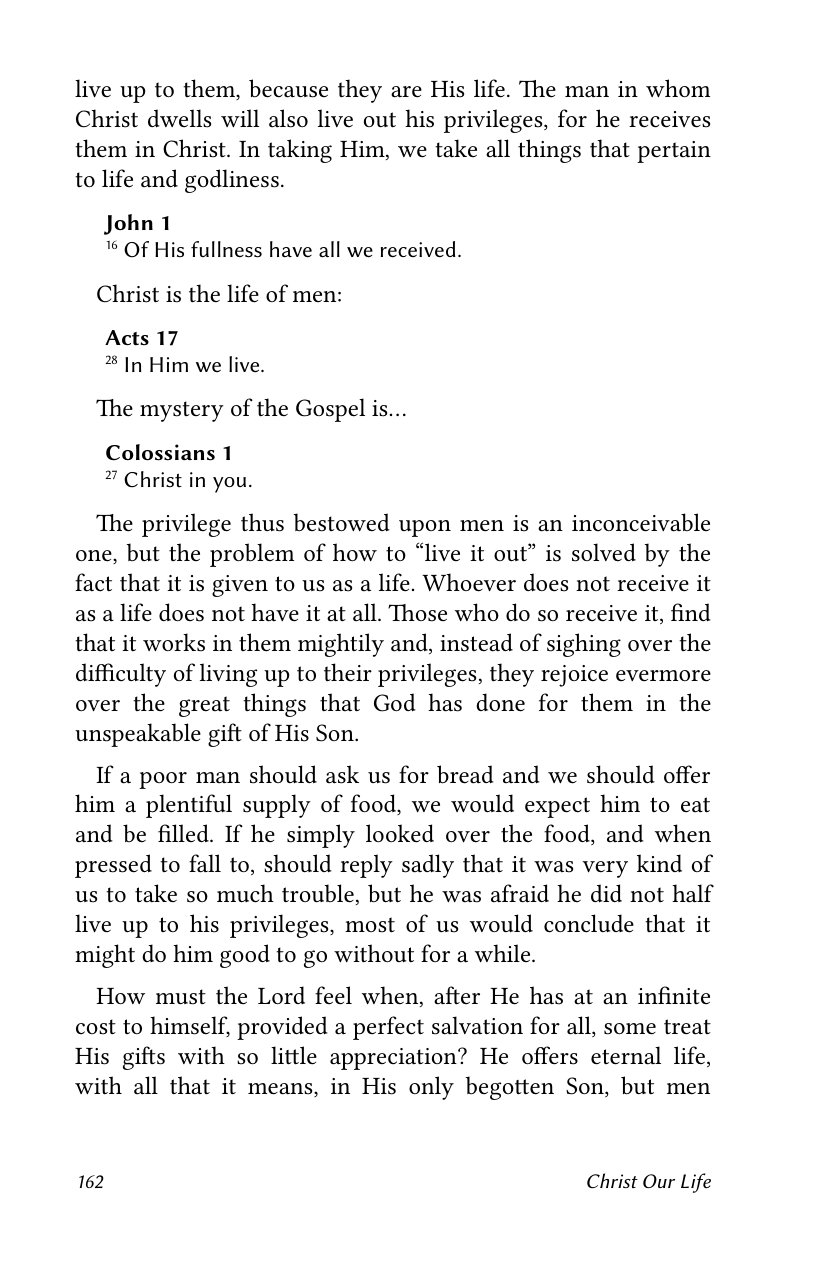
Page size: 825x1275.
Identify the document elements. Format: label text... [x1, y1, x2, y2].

text 16 Of His fullness have all we received. [105, 237, 682, 263]
text How must the Lord feel when, after He has at an infinite cost to himself, provided a perfect salvation for all, some treat His gifts with so little appreciation? He offers eternal life, with all that it means, in His only begotten Son, but men [75, 982, 712, 1100]
text The mystery of the Gospel is… [75, 394, 712, 423]
text Acts 17 [105, 324, 712, 351]
text If a poor man should ask us for bread and we should offer him a plentiful supply of food, we would expect him to eat and be filled. If he simply looked over the food, and when pressed to fall to, should reply sadly that it was very kind of us to take so much trouble, but he was afraid he did not half live up to his privileges, most of us would conclude that it might do him good to go without for a while. [75, 761, 712, 968]
text The privilege thus bestowed upon men is an inconceivable one, but the problem of how to “live it out” is solved by the fact that it is given to us as a life. Whoever does not receive it as a life does not have it at all. Those who do so receive it, find that it works in them mightily and, instead of sighing over the difficulty of living up to their privileges, they rejoice evermore over the great things that God has done for them in the unspeakable gift of His Son. [75, 509, 712, 747]
text John 1 [105, 209, 712, 236]
text 27 Christ in you. [105, 467, 682, 493]
text Christ is the life of men: [75, 279, 712, 308]
text Colossians 1 [105, 439, 712, 466]
text live up to them, because they are His life. The man in whom Christ dwells will also live out his privileges, for he receives them in Christ. In taking Him, we take all things that pertain to life and godliness. [75, 75, 712, 193]
text 28 In Him we live. [105, 352, 682, 378]
